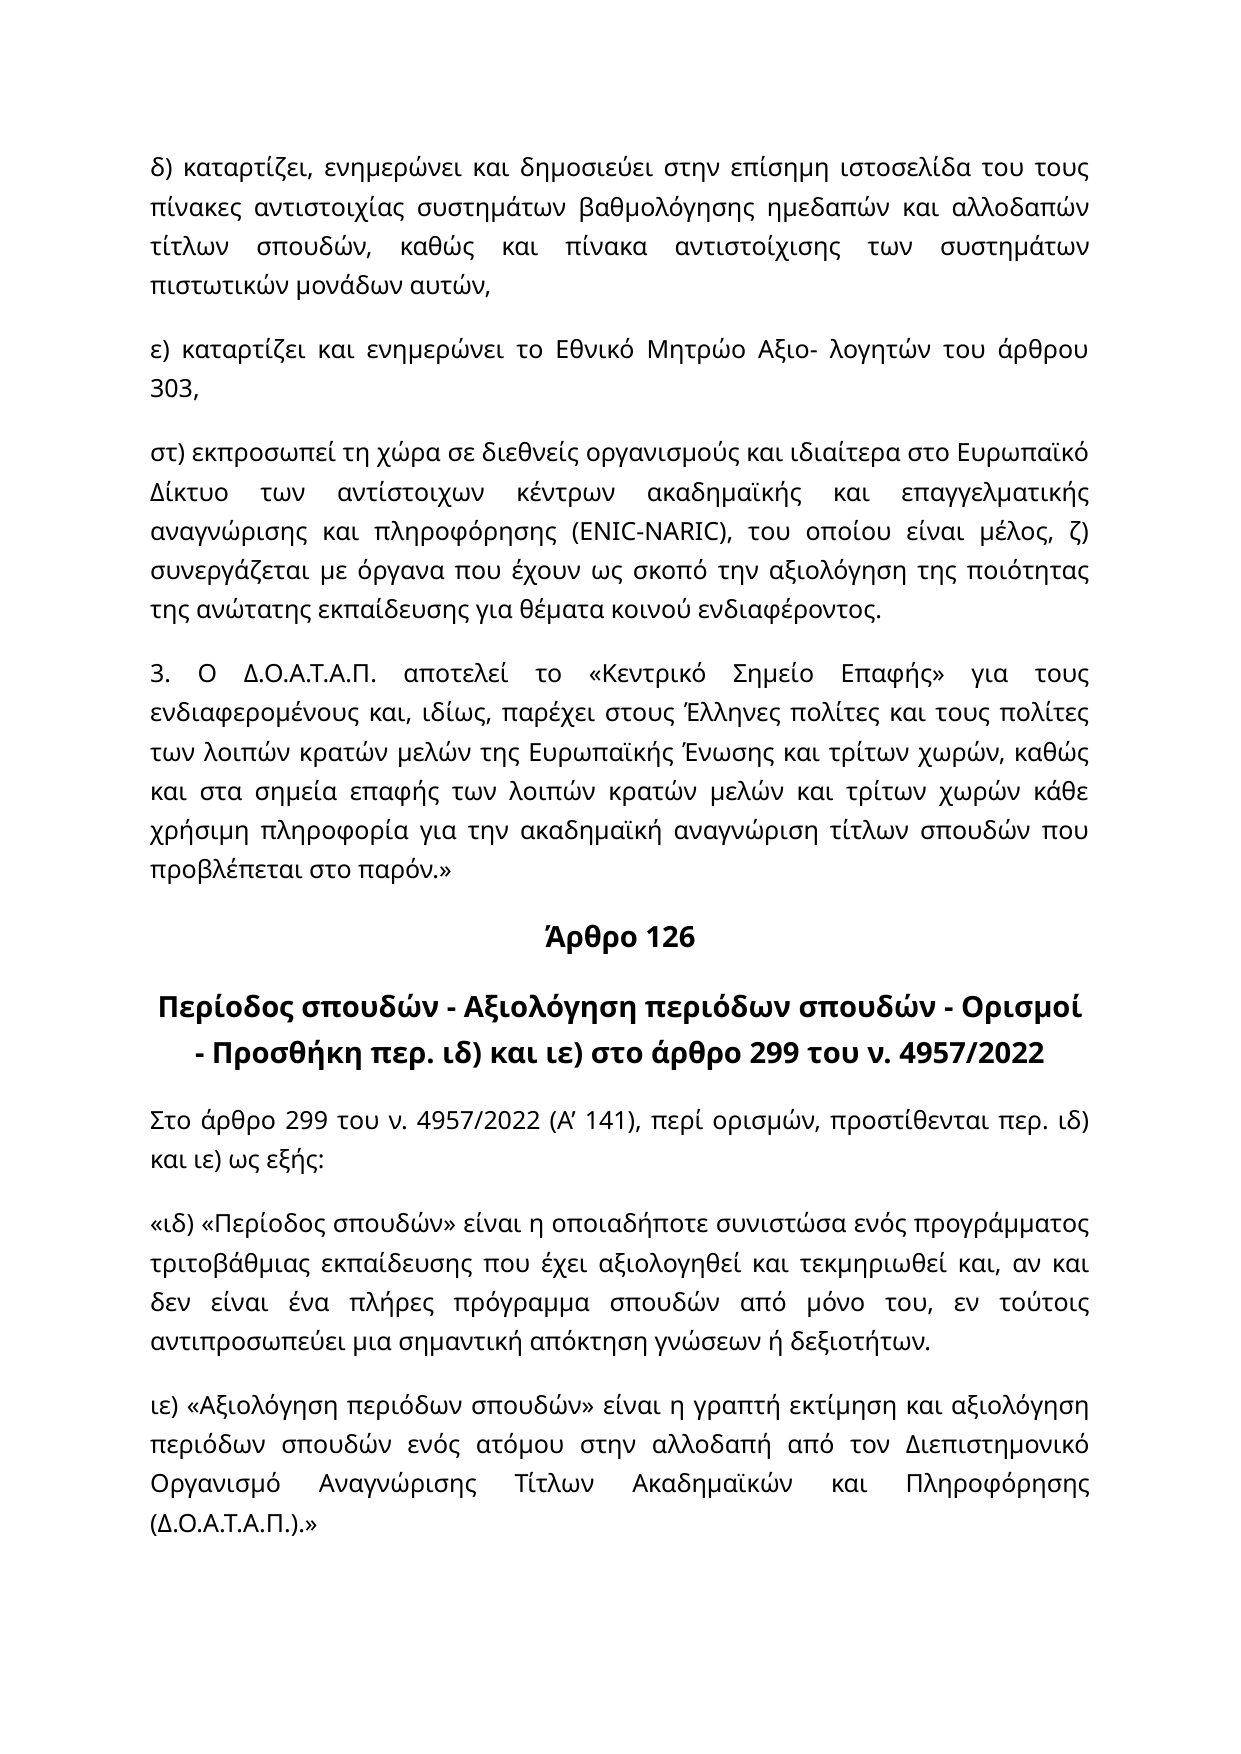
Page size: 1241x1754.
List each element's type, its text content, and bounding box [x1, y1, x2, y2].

text Στο άρθρο 299 του ν. 4957/2022 (Α’ 141), περί ορισμών, προστίθενται περ. ιδ) και ιε) ως εξής: [150, 1103, 1090, 1176]
text 3. Ο Δ.Ο.Α.Τ.Α.Π. αποτελεί το «Κεντρικό Σημείο Επαφής» για τους ενδιαφερομένους και, ιδίως, παρέχει στους Έλληνες πολίτες και τους πολίτες των λοιπών κρατών μελών της Ευρωπαϊκής Ένωσης και τρίτων χωρών, καθώς και στα σημεία επαφής των λοιπών κρατών μελών και τρίτων χωρών κάθε χρήσιμη πληροφορία για την ακαδημαϊκή αναγνώριση τίτλων σπουδών που προβλέπεται στο παρόν.» [150, 656, 1090, 886]
text ε) καταρτίζει και ενημερώνει το Εθνικό Μητρώο Αξιο- λογητών του άρθρου 303, [150, 332, 1090, 405]
text ιε) «Αξιολόγηση περιόδων σπουδών» είναι η γραπτή εκτίμηση και αξιολόγηση περιόδων σπουδών ενός ατόμου στην αλλοδαπή από τον Διεπιστημονικό Οργανισμό Αναγνώρισης Τίτλων Ακαδημαϊκών και Πληροφόρησης (Δ.Ο.Α.Τ.Α.Π.).» [150, 1388, 1090, 1539]
text δ) καταρτίζει, ενημερώνει και δημοσιεύει στην επίσημη ιστοσελίδα του τους πίνακες αντιστοιχίας συστημάτων βαθμολόγησης ημεδαπών και αλλοδαπών τίτλων σπουδών, καθώς και πίνακα αντιστοίχισης των συστημάτων πιστωτικών μονάδων αυτών, [150, 150, 1090, 302]
subtitle Περίοδος σπουδών - Αξιολόγηση περιόδων σπουδών - Ορισμοί - Προσθήκη περ. ιδ) και ιε) στο άρθρο 299 του ν. 4957/2022 [150, 986, 1090, 1072]
text στ) εκπροσωπεί τη χώρα σε διεθνείς οργανισμούς και ιδιαίτερα στο Ευρωπαϊκό Δίκτυο των αντίστοιχων κέντρων ακαδημαϊκής και επαγγελματικής αναγνώρισης και πληροφόρησης (ENIC-NARIC), του οποίου είναι μέλος, ζ) συνεργάζεται με όργανα που έχουν ως σκοπό την αξιολόγηση της ποιότητας της ανώτατης εκπαίδευσης για θέματα κοινού ενδιαφέροντος. [150, 435, 1090, 626]
text «ιδ) «Περίοδος σπουδών» είναι η οποιαδήποτε συνιστώσα ενός προγράμματος τριτοβάθμιας εκπαίδευσης που έχει αξιολογηθεί και τεκμηριωθεί και, αν και δεν είναι ένα πλήρες πρόγραμμα σπουδών από μόνο του, εν τούτοις αντιπροσωπεύει μια σημαντική απόκτηση γνώσεων ή δεξιοτήτων. [150, 1206, 1090, 1358]
subtitle Άρθρο 126 [150, 916, 1090, 956]
